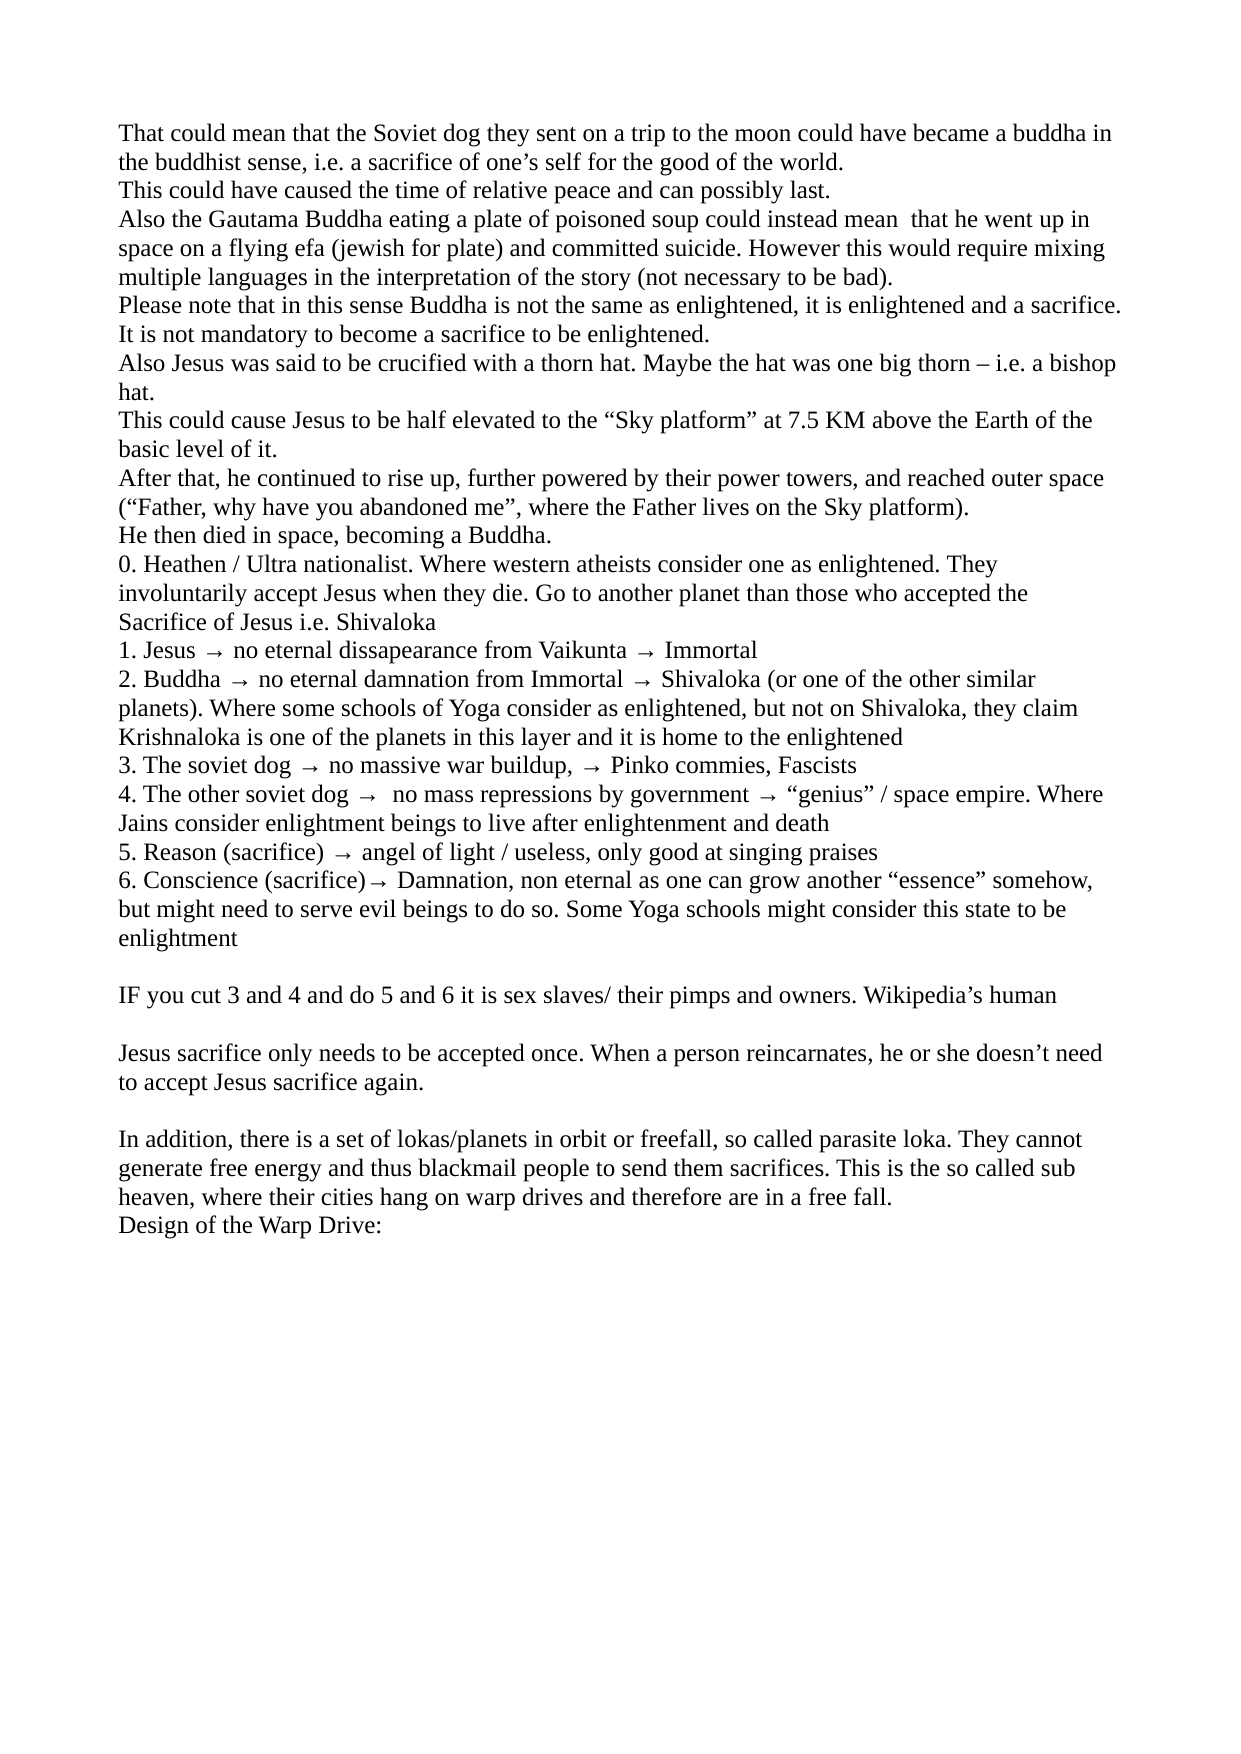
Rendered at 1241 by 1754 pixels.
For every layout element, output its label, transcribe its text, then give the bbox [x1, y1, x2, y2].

text 2. Buddha → no eternal damnation from Immortal → Shivaloka (or one of the other similar planets). Where some schools of Yoga consider as enlightened, but not on Shivaloka, they claim Krishnaloka is one of the planets in this layer and it is home to the enlightened [118, 664, 1122, 751]
text He then died in space, becoming a Buddha. [118, 521, 1122, 549]
text 3. The soviet dog → no massive war buildup, → Pinko commies, Fascists [118, 751, 1122, 779]
text This could cause Jesus to be half elevated to the “Sky platform” at 7.5 KM above the Earth of the basic level of it. [118, 406, 1122, 463]
text After that, he continued to rise up, further powered by their power towers, and reached outer space (“Father, why have you abandoned me”, where the Father lives on the Sky platform). [118, 463, 1122, 521]
text Design of the Warp Drive: [118, 1211, 1122, 1239]
text 5. Reason (sacrifice) → angel of light / useless, only good at singing praises [118, 837, 1122, 866]
text Jesus sacrifice only needs to be accepted once. When a person reincarnates, he or she doesn’t need to accept Jesus sacrifice again. [118, 1038, 1122, 1096]
text Also the Gautama Buddha eating a plate of poisoned soup could instead mean that he went up in space on a flying efa (jewish for plate) and committed suicide. However this would require mixing multiple languages in the interpretation of the story (not necessary to be bad). [118, 204, 1122, 291]
text That could mean that the Soviet dog they sent on a trip to the moon could have became a buddha in the buddhist sense, i.e. a sacrifice of one’s self for the good of the world. [118, 118, 1122, 176]
text In addition, there is a set of lokas/planets in orbit or freefall, so called parasite loka. They cannot generate free energy and thus blackmail people to send them sacrifices. This is the so called sub heaven, where their cities hang on warp drives and therefore are in a free fall. [118, 1124, 1122, 1211]
text 1. Jesus → no eternal dissapearance from Vaikunta → Immortal [118, 636, 1122, 664]
text 0. Heathen / Ultra nationalist. Where western atheists consider one as enlightened. They involuntarily accept Jesus when they die. Go to another planet than those who accepted the Sacrifice of Jesus i.e. Shivaloka [118, 549, 1122, 636]
text This could have caused the time of relative peace and can possibly last. [118, 176, 1122, 204]
text It is not mandatory to become a sacrifice to be enlightened. [118, 319, 1122, 348]
text 4. The other soviet dog → no mass repressions by government → “genius” / space empire. Where Jains consider enlightment beings to live after enlightenment and death [118, 779, 1122, 837]
text 6. Conscience (sacrifice)→ Damnation, non eternal as one can grow another “essence” somehow, but might need to serve evil beings to do so. Some Yoga schools might consider this state to be enlightment [118, 866, 1122, 952]
text Please note that in this sense Buddha is not the same as enlightened, it is enlightened and a sacrifice. [118, 291, 1122, 319]
text Also Jesus was said to be crucified with a thorn hat. Maybe the hat was one big thorn – i.e. a bishop hat. [118, 348, 1122, 406]
text IF you cut 3 and 4 and do 5 and 6 it is sex slaves/ their pimps and owners. Wikipedia’s human [118, 981, 1122, 1009]
